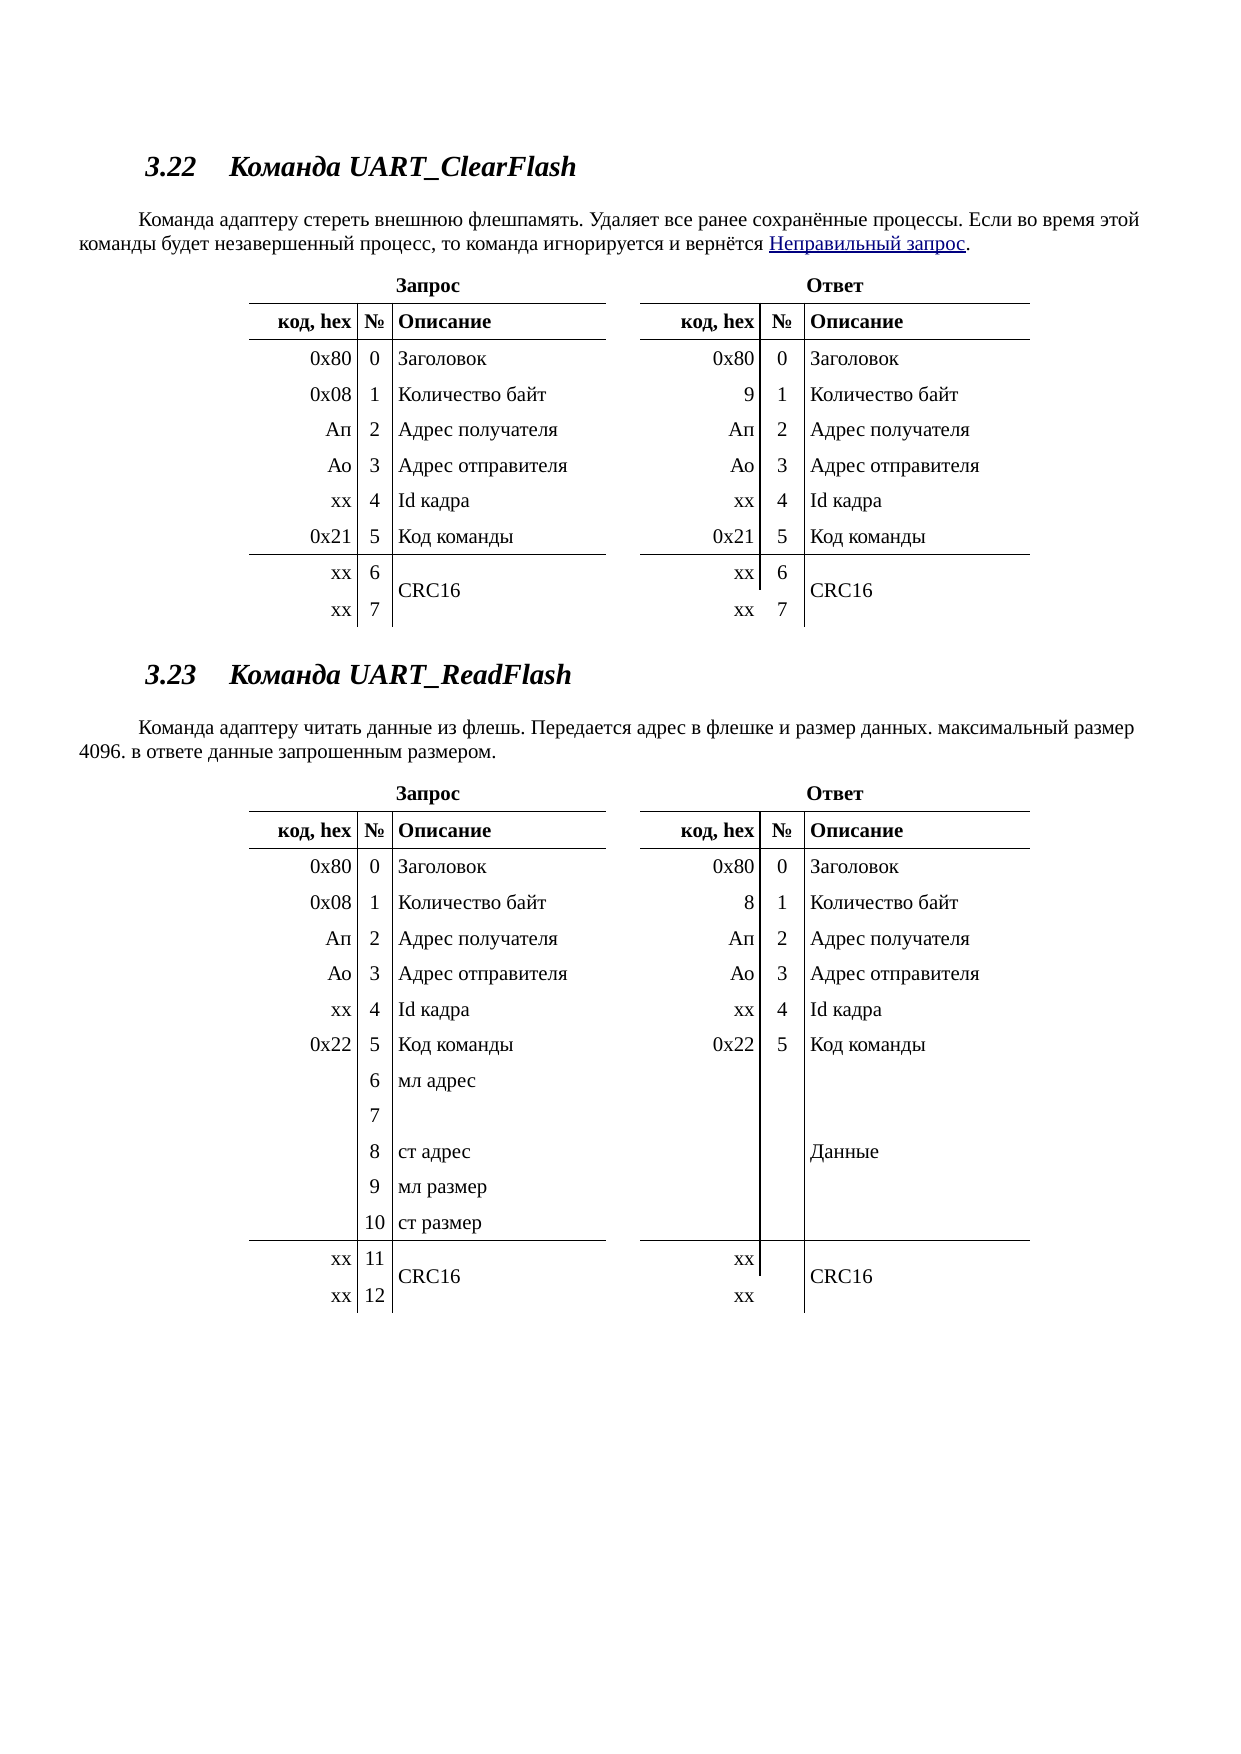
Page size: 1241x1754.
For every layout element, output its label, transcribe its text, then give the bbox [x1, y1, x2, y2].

table_cell [761, 1098, 804, 1133]
table_cell 1 [761, 884, 804, 920]
table_cell 4 [358, 991, 392, 1026]
table_cell [606, 1204, 640, 1239]
table_cell [761, 1241, 804, 1276]
table_cell [805, 1098, 1029, 1133]
table_cell Заголовок [805, 849, 1029, 884]
table_cell [640, 1098, 759, 1133]
table_cell 0 [358, 340, 392, 376]
table_cell 5 [761, 518, 804, 553]
table_cell Адрес отправителя [393, 447, 606, 482]
table_cell [640, 1169, 759, 1204]
table_cell CRC16 [393, 555, 606, 627]
table_cell xx [640, 590, 760, 627]
table_cell Адрес отправителя [805, 955, 1029, 991]
table_cell CRC16 [393, 1241, 606, 1313]
table_header [606, 776, 640, 811]
table_cell 1 [358, 376, 392, 411]
table_cell 0 [761, 340, 804, 376]
table_cell [761, 1169, 804, 1204]
table_cell 10 [358, 1204, 392, 1239]
table_cell 0x21 [249, 518, 357, 553]
table_cell [606, 590, 640, 627]
table_cell 0x80 [640, 340, 759, 376]
table_cell 2 [761, 920, 804, 955]
table_cell 3 [358, 955, 392, 991]
table_cell Ао [640, 955, 759, 991]
table_cell код, hex [640, 812, 759, 848]
table_cell 6 [358, 555, 392, 590]
table_cell Ап [640, 920, 759, 955]
table_cell [249, 1169, 357, 1204]
table_cell xx [249, 991, 357, 1026]
table_cell 4 [761, 483, 804, 518]
table_cell [760, 1276, 804, 1313]
table_cell 0x08 [249, 376, 357, 411]
table_cell 6 [761, 555, 804, 590]
table_cell [761, 1133, 804, 1168]
text Команда адаптеру стереть внешнюю флешпамять. Удаляет все ранее сохранённые процессы. Если во время этой команды будет незавершенный процесс, то команда игнорируется и вернётся Неправильный запрос. [79, 207, 1187, 255]
table_cell 2 [358, 411, 392, 447]
table_cell xx [249, 555, 357, 590]
table_cell Ап [249, 411, 357, 447]
table_cell Id кадра [805, 483, 1029, 518]
table_cell [606, 920, 640, 955]
table_cell 0x80 [640, 849, 759, 884]
table_cell 7 [358, 1098, 392, 1133]
table_cell [249, 1204, 357, 1239]
table_cell Адрес получателя [805, 411, 1029, 447]
table_cell № [358, 812, 392, 848]
table_cell 5 [358, 1026, 392, 1062]
table_cell [761, 1062, 804, 1097]
table_cell [640, 1204, 759, 1239]
table_header Ответ [640, 267, 1029, 303]
table_cell 0x22 [640, 1026, 759, 1062]
table_cell Адрес получателя [393, 411, 606, 447]
table_cell Id кадра [393, 991, 606, 1026]
table_cell 3 [761, 447, 804, 482]
table_cell xx [249, 1276, 357, 1313]
table_cell Количество байт [805, 884, 1029, 920]
table_cell 7 [358, 590, 392, 627]
table_cell Описание [393, 812, 606, 848]
table_cell 0x80 [249, 340, 357, 376]
table_cell Заголовок [805, 340, 1029, 376]
table_cell 0x80 [249, 849, 357, 884]
table_cell [606, 848, 640, 884]
table_cell Id кадра [805, 991, 1029, 1026]
table_cell ст адрес [393, 1133, 606, 1168]
table_cell 1 [761, 376, 804, 411]
table_cell Код команды [805, 518, 1029, 553]
table_cell 8 [358, 1133, 392, 1168]
table_cell 0 [358, 849, 392, 884]
table_cell Ао [249, 447, 357, 482]
table_cell Описание [805, 812, 1029, 848]
table_cell [606, 1133, 640, 1168]
table_cell 0x21 [640, 518, 759, 553]
table_cell [606, 991, 640, 1026]
table_cell xx [249, 483, 357, 518]
table_cell 2 [358, 920, 392, 955]
table_cell [606, 339, 640, 376]
table_cell № [358, 304, 392, 339]
table_header Запрос [249, 776, 606, 811]
table_cell [606, 1026, 640, 1062]
table_cell ст размер [393, 1204, 606, 1239]
table_cell 1 [358, 884, 392, 920]
subtitle Команда UART_ReadFlash [108, 657, 1187, 691]
table_cell [640, 1133, 759, 1168]
table_cell Код команды [393, 518, 606, 553]
table_cell Ао [640, 447, 759, 482]
table_cell xx [640, 1241, 759, 1276]
table_cell [606, 1240, 640, 1276]
table_cell [606, 884, 640, 920]
table_cell мл размер [393, 1169, 606, 1204]
table_cell [249, 1133, 357, 1168]
table_cell Количество байт [805, 376, 1029, 411]
table_cell 12 [358, 1276, 392, 1313]
table_cell CRC16 [805, 555, 1029, 627]
table_cell Код команды [805, 1026, 1029, 1062]
table_cell 0x08 [249, 884, 357, 920]
table_header Ответ [640, 776, 1029, 811]
table_header Запрос [249, 267, 606, 303]
table_cell 7 [760, 590, 804, 627]
table_cell CRC16 [805, 1241, 1029, 1313]
table_cell 5 [761, 1026, 804, 1062]
table_cell № [761, 812, 804, 848]
table_cell [249, 1062, 357, 1097]
table_cell Количество байт [393, 376, 606, 411]
table_cell код, hex [640, 304, 759, 339]
table_cell [606, 518, 640, 553]
table_cell 6 [358, 1062, 392, 1097]
table_cell 11 [358, 1241, 392, 1276]
table_cell xx [640, 991, 759, 1026]
table_cell [805, 1204, 1029, 1239]
table_header [606, 267, 640, 303]
table_cell [249, 1098, 357, 1133]
table_cell 9 [640, 376, 759, 411]
table_cell Ап [640, 411, 759, 447]
table_cell Заголовок [393, 340, 606, 376]
table_cell 5 [358, 518, 392, 553]
table_cell 9 [358, 1169, 392, 1204]
table_cell 8 [640, 884, 759, 920]
table_cell код, hex [249, 812, 357, 848]
table_cell Адрес отправителя [393, 955, 606, 991]
table_cell xx [249, 1241, 357, 1276]
table_cell [606, 955, 640, 991]
table_cell 3 [358, 447, 392, 482]
table_cell 0 [761, 849, 804, 884]
table_cell [393, 1098, 606, 1133]
table_cell Адрес отправителя [805, 447, 1029, 482]
table_cell 0x22 [249, 1026, 357, 1062]
table_cell 4 [761, 991, 804, 1026]
table_cell [606, 554, 640, 590]
table_cell [606, 411, 640, 447]
table_cell [606, 303, 640, 339]
table_cell [606, 1276, 640, 1313]
table_cell xx [640, 555, 759, 590]
table_cell Описание [393, 304, 606, 339]
table_cell 2 [761, 411, 804, 447]
table_cell [606, 447, 640, 482]
table_cell Количество байт [393, 884, 606, 920]
table_cell [606, 483, 640, 518]
table_cell xx [640, 483, 759, 518]
table_cell Заголовок [393, 849, 606, 884]
table_cell Данные [805, 1133, 1029, 1168]
table_cell Ао [249, 955, 357, 991]
table_cell Ап [249, 920, 357, 955]
table_cell № [761, 304, 804, 339]
table_cell [805, 1062, 1029, 1097]
table_cell [761, 1204, 804, 1239]
table_cell 4 [358, 483, 392, 518]
table_cell [606, 376, 640, 411]
table_cell [606, 1098, 640, 1133]
table_cell мл адрес [393, 1062, 606, 1097]
table_cell [606, 1062, 640, 1097]
table_cell xx [249, 590, 357, 627]
table_cell код, hex [249, 304, 357, 339]
table_cell Адрес получателя [805, 920, 1029, 955]
table_cell Код команды [393, 1026, 606, 1062]
table_cell Id кадра [393, 483, 606, 518]
table_cell Адрес получателя [393, 920, 606, 955]
subtitle Команда UART_ClearFlash [108, 149, 1187, 182]
table_cell [640, 1062, 759, 1097]
table_cell 3 [761, 955, 804, 991]
table_cell [606, 1169, 640, 1204]
table_cell Описание [805, 304, 1029, 339]
text Команда адаптеру читать данные из флешь. Передается адрес в флешке и размер данных. максимальный размер 4096. в ответе данные запрошенным размером. [79, 715, 1187, 763]
table_cell [805, 1169, 1029, 1204]
table_cell xx [640, 1276, 760, 1313]
table_cell [606, 811, 640, 848]
